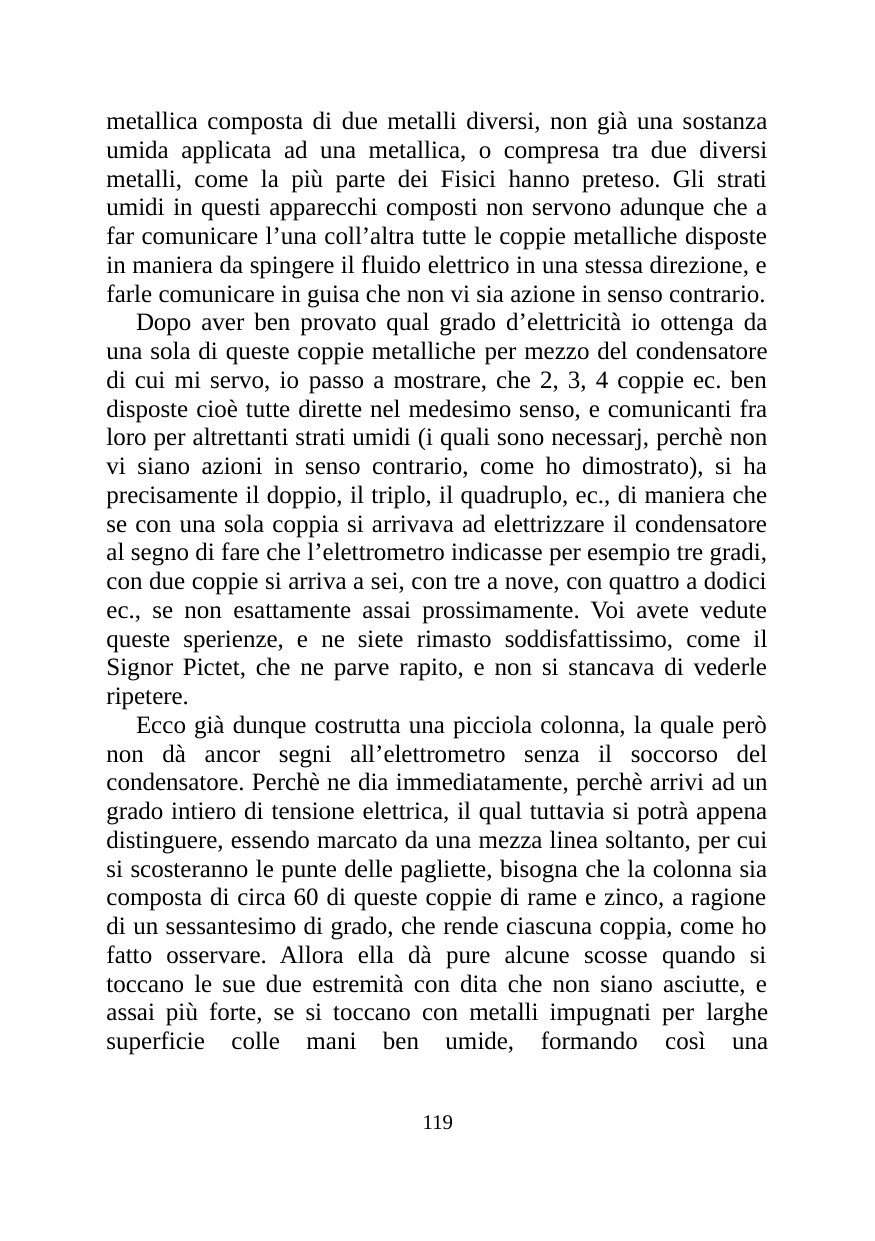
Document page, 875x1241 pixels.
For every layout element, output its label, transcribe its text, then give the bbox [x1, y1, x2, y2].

text Dopo aver ben provato qual grado d’elettricità io ottenga da una sola di queste coppie metalliche per mezzo del condensatore di cui mi servo, io passo a mostrare, che 2, 3, 4 coppie ec. ben disposte cioè tutte dirette nel medesimo senso, e comunicanti fra loro per altrettanti strati umidi (i quali sono necessarj, perchè non vi siano azioni in senso contrario, come ho dimostrato), si ha precisamente il doppio, il triplo, il quadruplo, ec., di maniera che se con una sola coppia si arrivava ad elettrizzare il condensatore al segno di fare che l’elettrometro indicasse per esempio tre gradi, con due coppie si arriva a sei, con tre a nove, con quattro a dodici ec., se non esattamente assai prossimamente. Voi avete vedute queste sperienze, e ne siete rimasto soddisfattissimo, come il Signor Pictet, che ne parve rapito, e non si stancava di vederle ripetere. [106, 307, 768, 710]
text Ecco già dunque costrutta una picciola colonna, la quale però non dà ancor segni all’elettrometro senza il soccorso del condensatore. Perchè ne dia immediatamente, perchè arrivi ad un grado intiero di tensione elettrica, il qual tuttavia si potrà appena distinguere, essendo marcato da una mezza linea soltanto, per cui si scosteranno le punte delle pagliette, bisogna che la colonna sia composta di circa 60 di queste coppie di rame e zinco, a ragione di un sessantesimo di grado, che rende ciascuna coppia, come ho fatto osservare. Allora ella dà pure alcune scosse quando si toccano le sue due estremità con dita che non siano asciutte, e assai più forte, se si toccano con metalli impugnati per larghe superficie colle mani ben umide, formando così una [106, 710, 768, 1055]
text metallica composta di due metalli diversi, non già una sostanza umida applicata ad una metallica, o compresa tra due diversi metalli, come la più parte dei Fisici hanno preteso. Gli strati umidi in questi apparecchi composti non servono adunque che a far comunicare l’una coll’altra tutte le coppie metalliche disposte in maniera da spingere il fluido elettrico in una stessa direzione, e farle comunicare in guisa che non vi sia azione in senso contrario. [106, 106, 768, 307]
